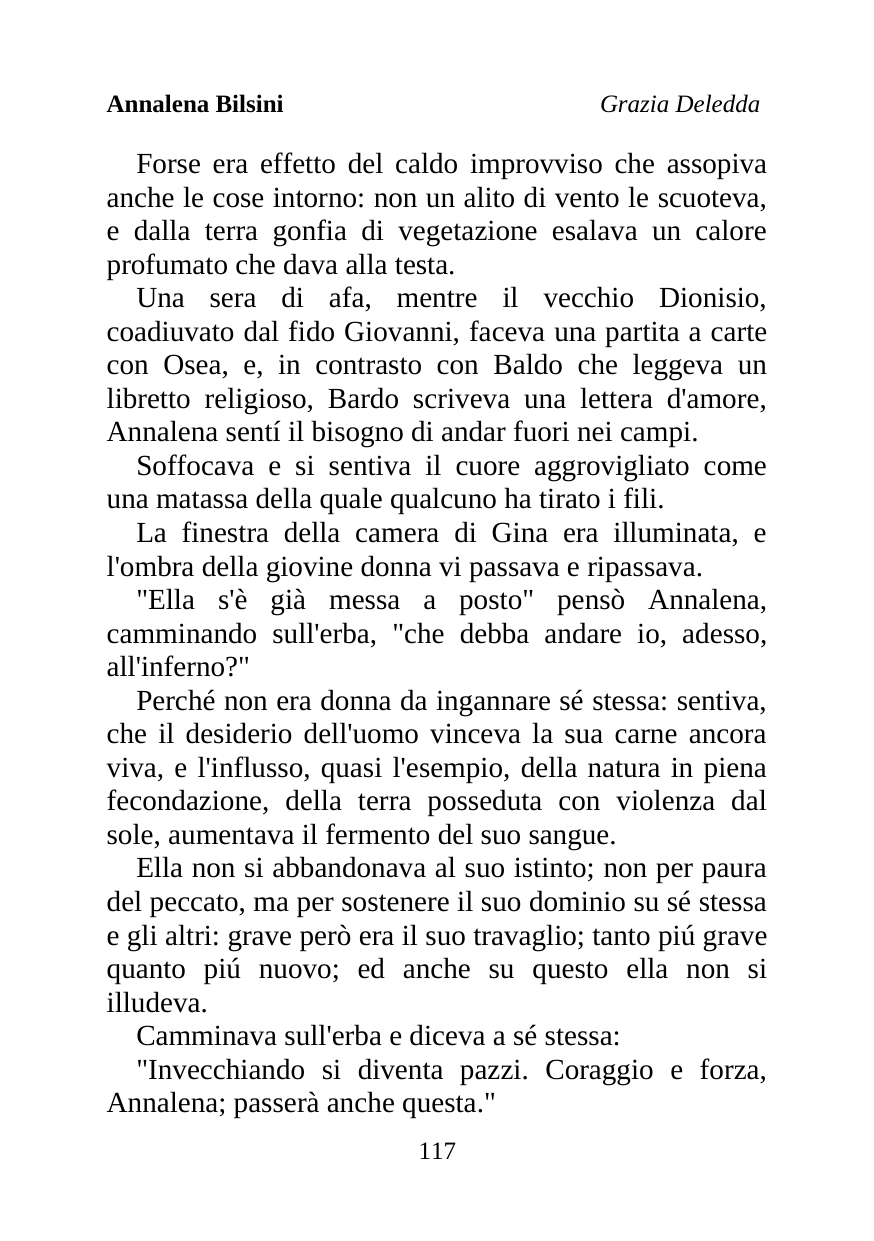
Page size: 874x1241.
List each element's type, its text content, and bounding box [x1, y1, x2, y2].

text Ella non si abbandonava al suo istinto; non per paura del peccato, ma per sostenere il suo dominio su sé stessa e gli altri: grave però era il suo travaglio; tanto piú grave quanto piú nuovo; ed anche su questo ella non si illudeva. [106, 851, 768, 1018]
text "Ella s'è già messa a posto" pensò Annalena, camminando sull'erba, "che debba andare io, adesso, all'inferno?" [106, 582, 768, 683]
text La finestra della camera di Gina era illuminata, e l'ombra della giovine donna vi passava e ripassava. [106, 515, 768, 582]
text Camminava sull'erba e diceva a sé stessa: [106, 1018, 768, 1052]
text Forse era effetto del caldo improvviso che assopiva anche le cose intorno: non un alito di vento le scuoteva, e dalla terra gonfia di vegetazione esalava un calore profumato che dava alla testa. [106, 146, 768, 280]
text "Invecchiando si diventa pazzi. Coraggio e forza, Annalena; passerà anche questa." [106, 1052, 768, 1119]
text Perché non era donna da ingannare sé stessa: sentiva, che il desiderio dell'uomo vinceva la sua carne ancora viva, e l'influsso, quasi l'esempio, della natura in piena fecondazione, della terra posseduta con violenza dal sole, aumentava il fermento del suo sangue. [106, 683, 768, 851]
text Una sera di afa, mentre il vecchio Dionisio, coadiuvato dal fido Giovanni, faceva una partita a carte con Osea, e, in contrasto con Baldo che leggeva un libretto religioso, Bardo scriveva una lettera d'amore, Annalena sentí il bisogno di andar fuori nei campi. [106, 280, 768, 448]
text Soffocava e si sentiva il cuore aggrovigliato come una matassa della quale qualcuno ha tirato i fili. [106, 448, 768, 515]
